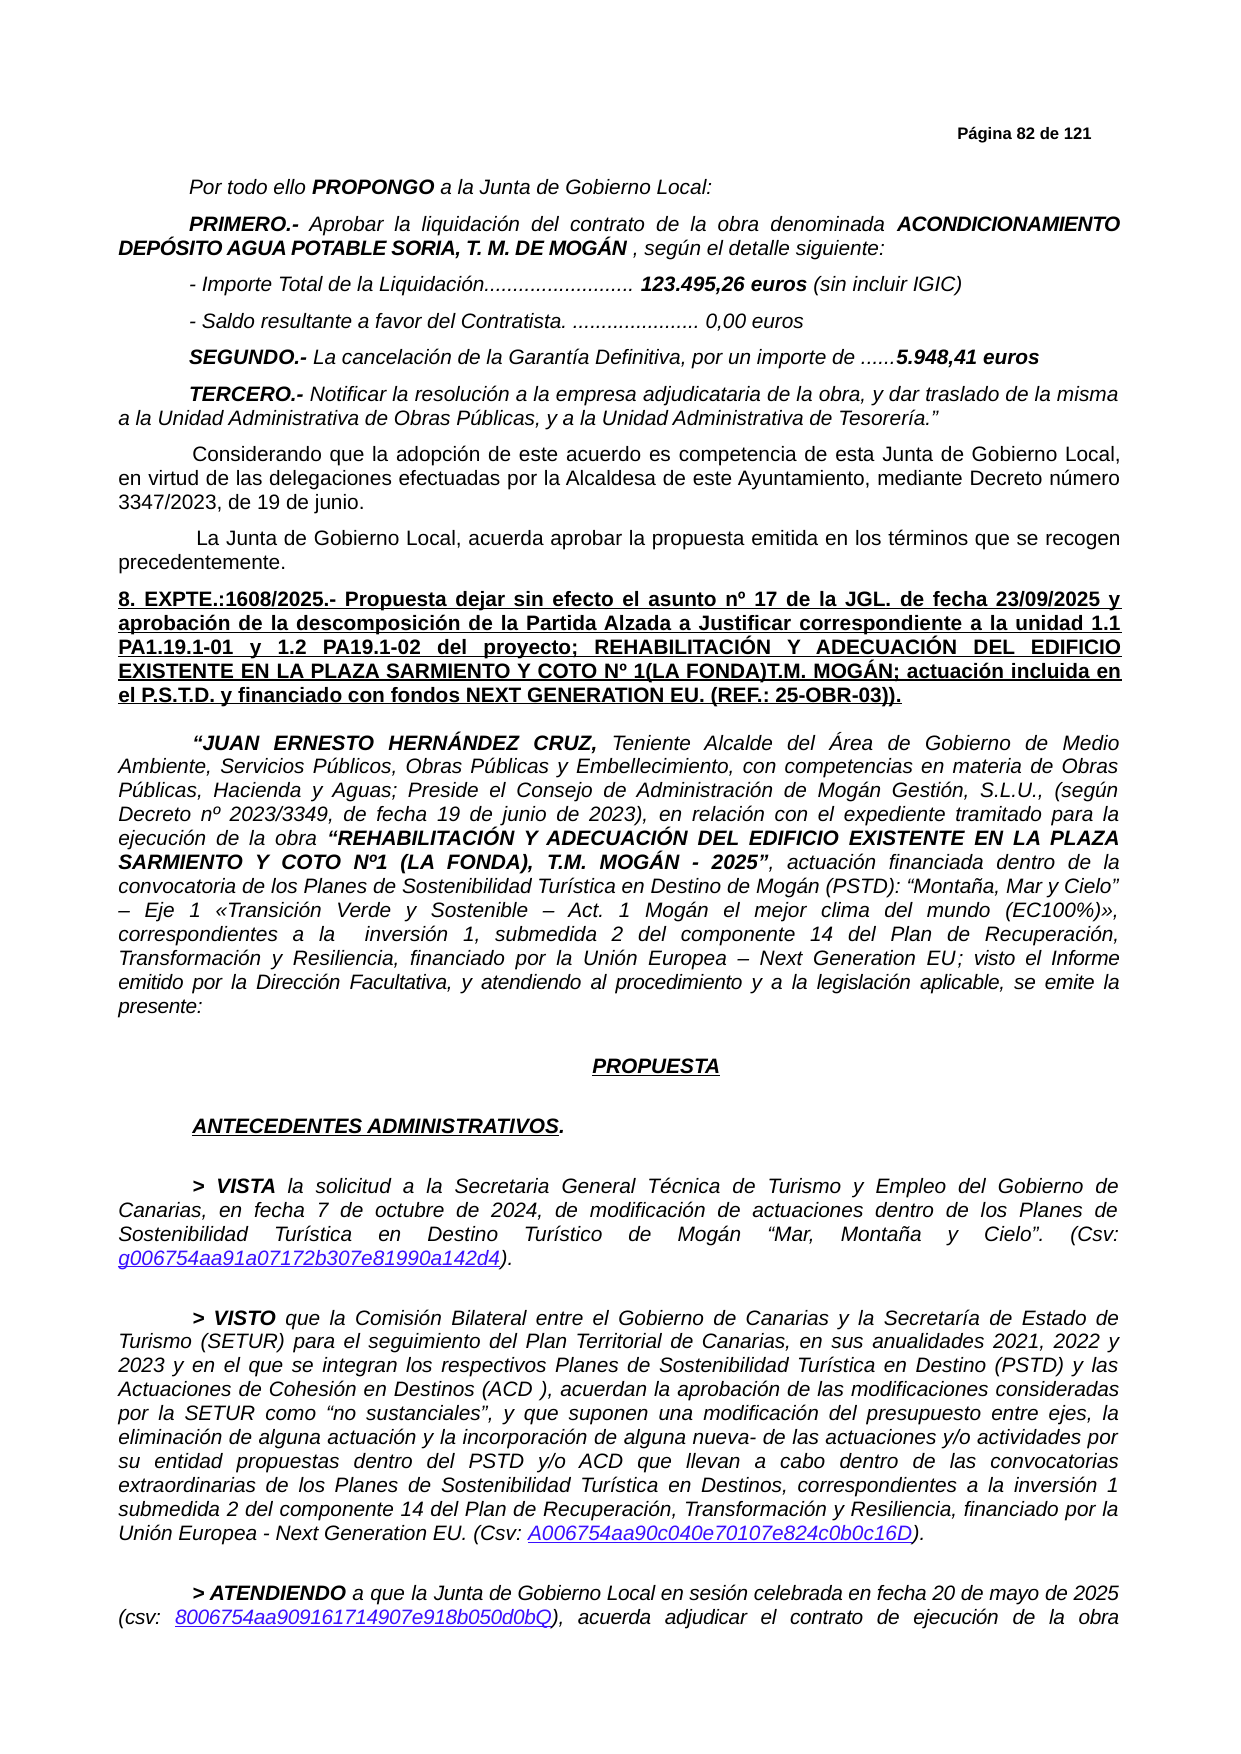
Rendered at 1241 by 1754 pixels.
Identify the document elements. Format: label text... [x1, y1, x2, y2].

text EXISTENTE EN LA PLAZA SARMIENTO Y COTO Nº 1(LA FONDA)T.M. MOGÁN; actuación incluida en [118, 657, 1122, 679]
text el P.S.T.D. y financiado con fondos NEXT GENERATION EU. (REF.: 25-OBR-03)). [118, 681, 1122, 706]
text > ATENDIENDO a que la Junta de Gobierno Local en sesión celebrada en fecha 20 de mayo de 2025 (csv: 8006754aa909161714907e918b050d0bQ), acuerda adjudicar el contrato de ejecución de la obra [118, 1581, 1122, 1629]
text SEGUNDO.- La cancelación de la Garantía Definitiva, por un importe de ......5.948,41 euros [118, 345, 1122, 369]
text ANTECEDENTES ADMINISTRATIVOS. [118, 1114, 1122, 1138]
text PROPUESTA [118, 1054, 1122, 1078]
text TERCERO.- Notificar la resolución a la empresa adjudicataria de la obra, y dar traslado de la misma a la Unidad Administrativa de Obras Públicas, y a la Unidad Administrativa de Tesorería.” [118, 381, 1122, 429]
text La Junta de Gobierno Local, acuerda aprobar la propuesta emitida en los términos que se recogen precedentemente. [118, 526, 1122, 574]
text 8. EXPTE.:1608/2025.- Propuesta dejar sin efecto el asunto nº 17 de la JGL. de fecha 23/09/2025 y [118, 587, 1122, 608]
text “JUAN ERNESTO HERNÁNDEZ CRUZ, Teniente Alcalde del Área de Gobierno de Medio Ambiente, Servicios Públicos, Obras Públicas y Embellecimiento, con competencias en materia de Obras Públicas, Hacienda y Aguas; Preside el Consejo de Administración de Mogán Gestión, S.L.U., (según Decreto nº 2023/3349, de fecha 19 de junio de 2023), en relación con el expediente tramitado para la ejecución de la obra “REHABILITACIÓN Y ADECUACIÓN DEL EDIFICIO EXISTENTE EN LA PLAZA SARMIENTO Y COTO Nº1 (LA FONDA), T.M. MOGÁN - 2025”, actuación financiada dentro de la convocatoria de los Planes de Sostenibilidad Turística en Destino de Mogán (PSTD): “Montaña, Mar y Cielo” – Eje 1 «Transición Verde y Sostenible – Act. 1 Mogán el mejor clima del mundo (EC100%)», correspondientes a la inversión 1, submedida 2 del componente 14 del Plan de Recuperación, Transformación y Resiliencia, financiado por la Unión Europea – Next Generation EU; visto el Informe emitido por la Dirección Facultativa, y atendiendo al procedimiento y a la legislación aplicable, se emite la presente: [118, 730, 1122, 1018]
text Considerando que la adopción de este acuerdo es competencia de esta Junta de Gobierno Local, en virtud de las delegaciones efectuadas por la Alcaldesa de este Ayuntamiento, mediante Decreto número 3347/2023, de 19 de junio. [118, 442, 1122, 514]
text PA1.19.1-01 y 1.2 PA19.1-02 del proyecto; REHABILITACIÓN Y ADECUACIÓN DEL EDIFICIO [118, 633, 1122, 656]
text - Importe Total de la Liquidación.......................... 123.495,26 euros (sin incluir IGIC) [118, 272, 1122, 296]
text PRIMERO.- Aprobar la liquidación del contrato de la obra denominada ACONDICIONAMIENTO DEPÓSITO AGUA POTABLE SORIA, T. M. DE MOGÁN , según el detalle siguiente: [118, 212, 1122, 259]
text Por todo ello PROPONGO a la Junta de Gobierno Local: [118, 175, 1122, 199]
text > VISTO que la Comisión Bilateral entre el Gobierno de Canarias y la Secretaría de Estado de Turismo (SETUR) para el seguimiento del Plan Territorial de Canarias, en sus anualidades 2021, 2022 y 2023 y en el que se integran los respectivos Planes de Sostenibilidad Turística en Destino (PSTD) y las Actuaciones de Cohesión en Destinos (ACD ), acuerdan la aprobación de las modificaciones consideradas por la SETUR como “no sustanciales”, y que suponen una modificación del presupuesto entre ejes, la eliminación de alguna actuación y la incorporación de alguna nueva- de las actuaciones y/o actividades por su entidad propuestas dentro del PSTD y/o ACD que llevan a cabo dentro de las convocatorias extraordinarias de los Planes de Sostenibilidad Turística en Destinos, correspondientes a la inversión 1 submedida 2 del componente 14 del Plan de Recuperación, Transformación y Resiliencia, financiado por la Unión Europea - Next Generation EU. (Csv: A006754aa90c040e70107e824c0b0c16D). [118, 1305, 1122, 1545]
text > VISTA la solicitud a la Secretaria General Técnica de Turismo y Empleo del Gobierno de Canarias, en fecha 7 de octubre de 2024, de modificación de actuaciones dentro de los Planes de Sostenibilidad Turística en Destino Turístico de Mogán “Mar, Montaña y Cielo”. (Csv: g006754aa91a07172b307e81990a142d4). [118, 1173, 1122, 1269]
text - Saldo resultante a favor del Contratista. ...................... 0,00 euros [118, 308, 1122, 332]
text aprobación de la descomposición de la Partida Alzada a Justificar correspondiente a la unidad 1.1 [118, 609, 1122, 632]
